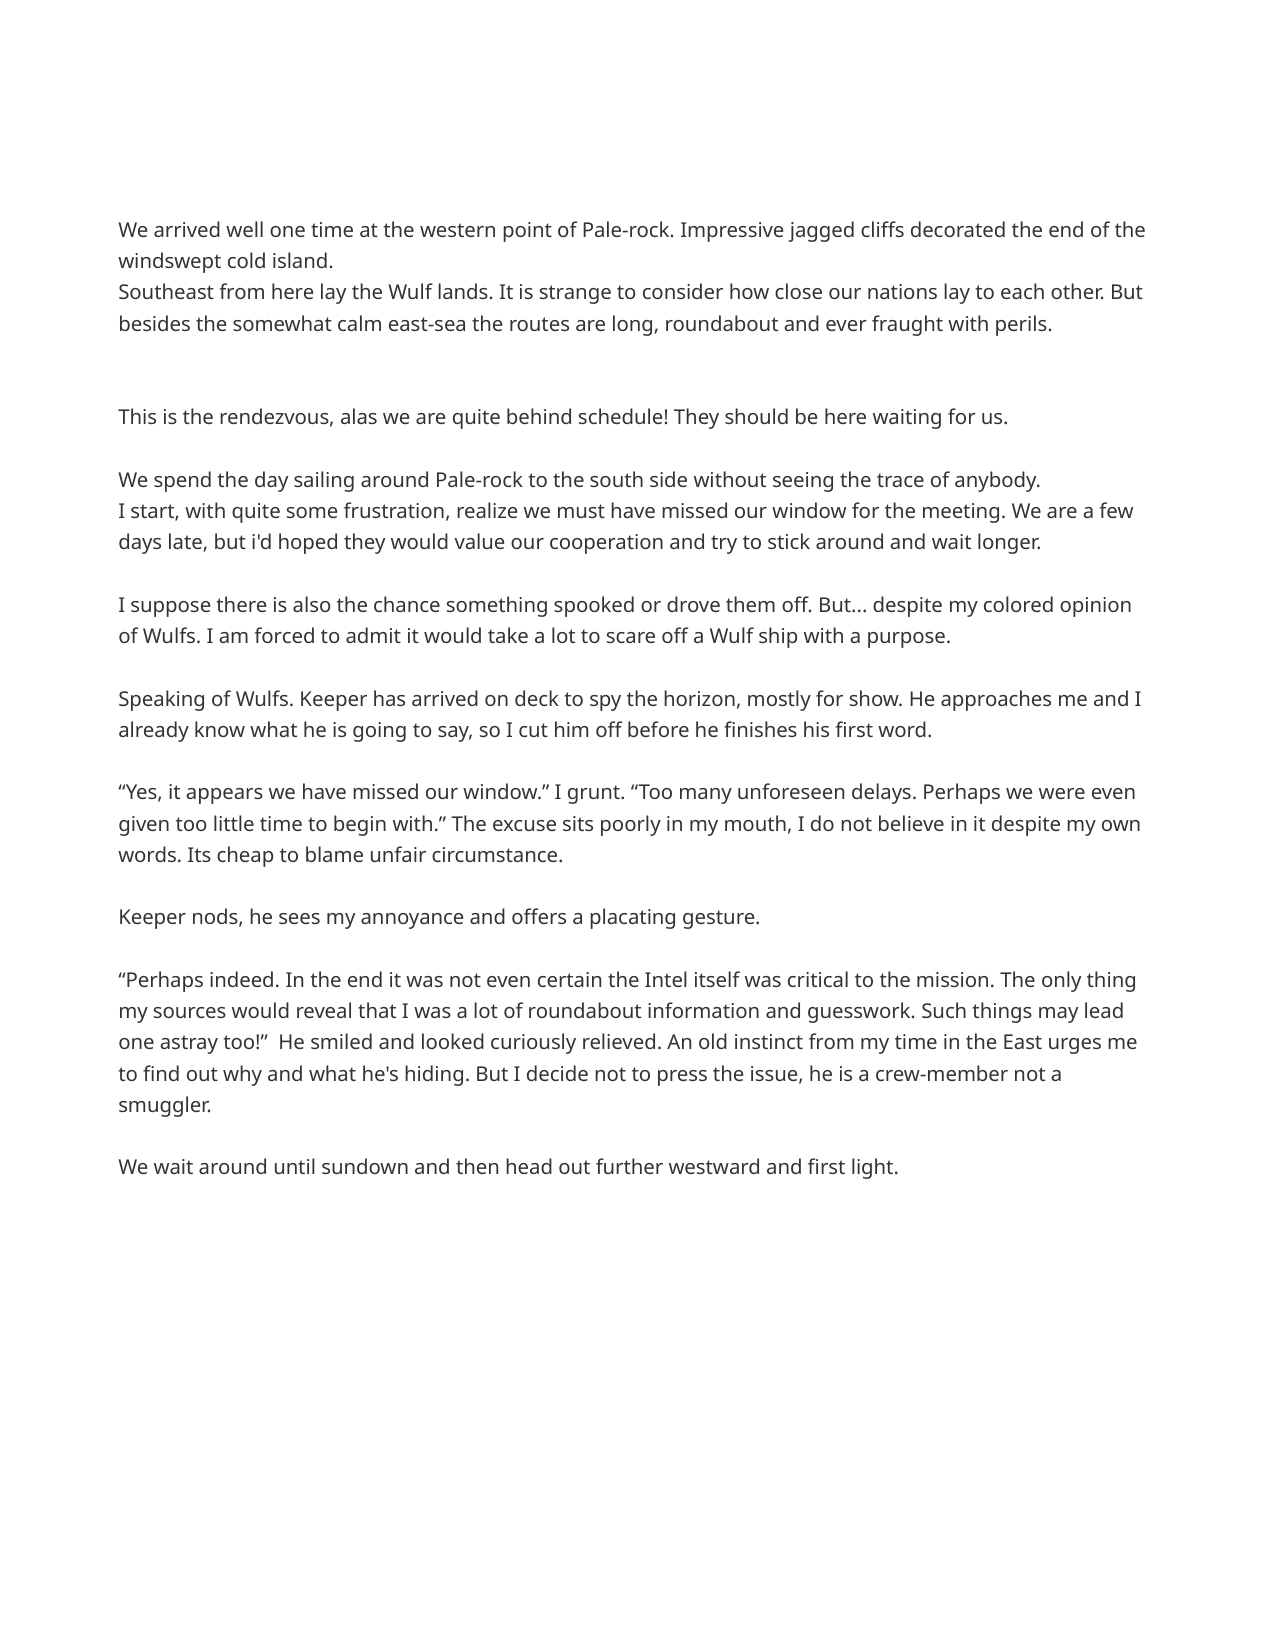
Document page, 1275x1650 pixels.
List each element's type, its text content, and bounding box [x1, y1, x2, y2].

text Keeper nods, he sees my annoyance and offers a placating gesture. [118, 899, 1157, 931]
text We spend the day sailing around Pale-rock to the south side without seeing the trace of anybody. [118, 462, 1157, 493]
text “Perhaps indeed. In the end it was not even certain the Intel itself was critical to the mission. The only thing my sources would reveal that I was a lot of roundabout information and guesswork. Such things may lead one astray too!” He smiled and looked curiously relieved. An old instinct from my time in the East urges me to find out why and what he's hiding. But I decide not to press the issue, he is a crew-member not a smuggler. [118, 962, 1157, 1118]
text We arrived well one time at the western point of Pale-rock. Impressive jagged cliffs decorated the end of the windswept cold island. [118, 212, 1157, 274]
text Southeast from here lay the Wulf lands. It is strange to consider how close our nations lay to each other. But besides the somewhat calm east-sea the routes are long, roundabout and ever fraught with perils. [118, 274, 1157, 337]
text “Yes, it appears we have missed our window.” I grunt. “Too many unforeseen delays. Perhaps we were even given too little time to begin with.” The excuse sits poorly in my mouth, I do not believe in it despite my own words. Its cheap to blame unfair circumstance. [118, 774, 1157, 868]
text I suppose there is also the chance something spooked or drove them off. But... despite my colored opinion of Wulfs. I am forced to admit it would take a lot to scare off a Wulf ship with a purpose. [118, 587, 1157, 649]
text Speaking of Wulfs. Keeper has arrived on deck to spy the horizon, mostly for show. He approaches me and I already know what he is going to say, so I cut him off before he finishes his first word. [118, 681, 1157, 743]
text I start, with quite some frustration, realize we must have missed our window for the meeting. We are a few days late, but i'd hoped they would value our cooperation and try to stick around and wait longer. [118, 493, 1157, 556]
text We wait around until sundown and then head out further westward and first light. [118, 1149, 1157, 1181]
text This is the rendezvous, alas we are quite behind schedule! They should be here waiting for us. [118, 399, 1157, 431]
